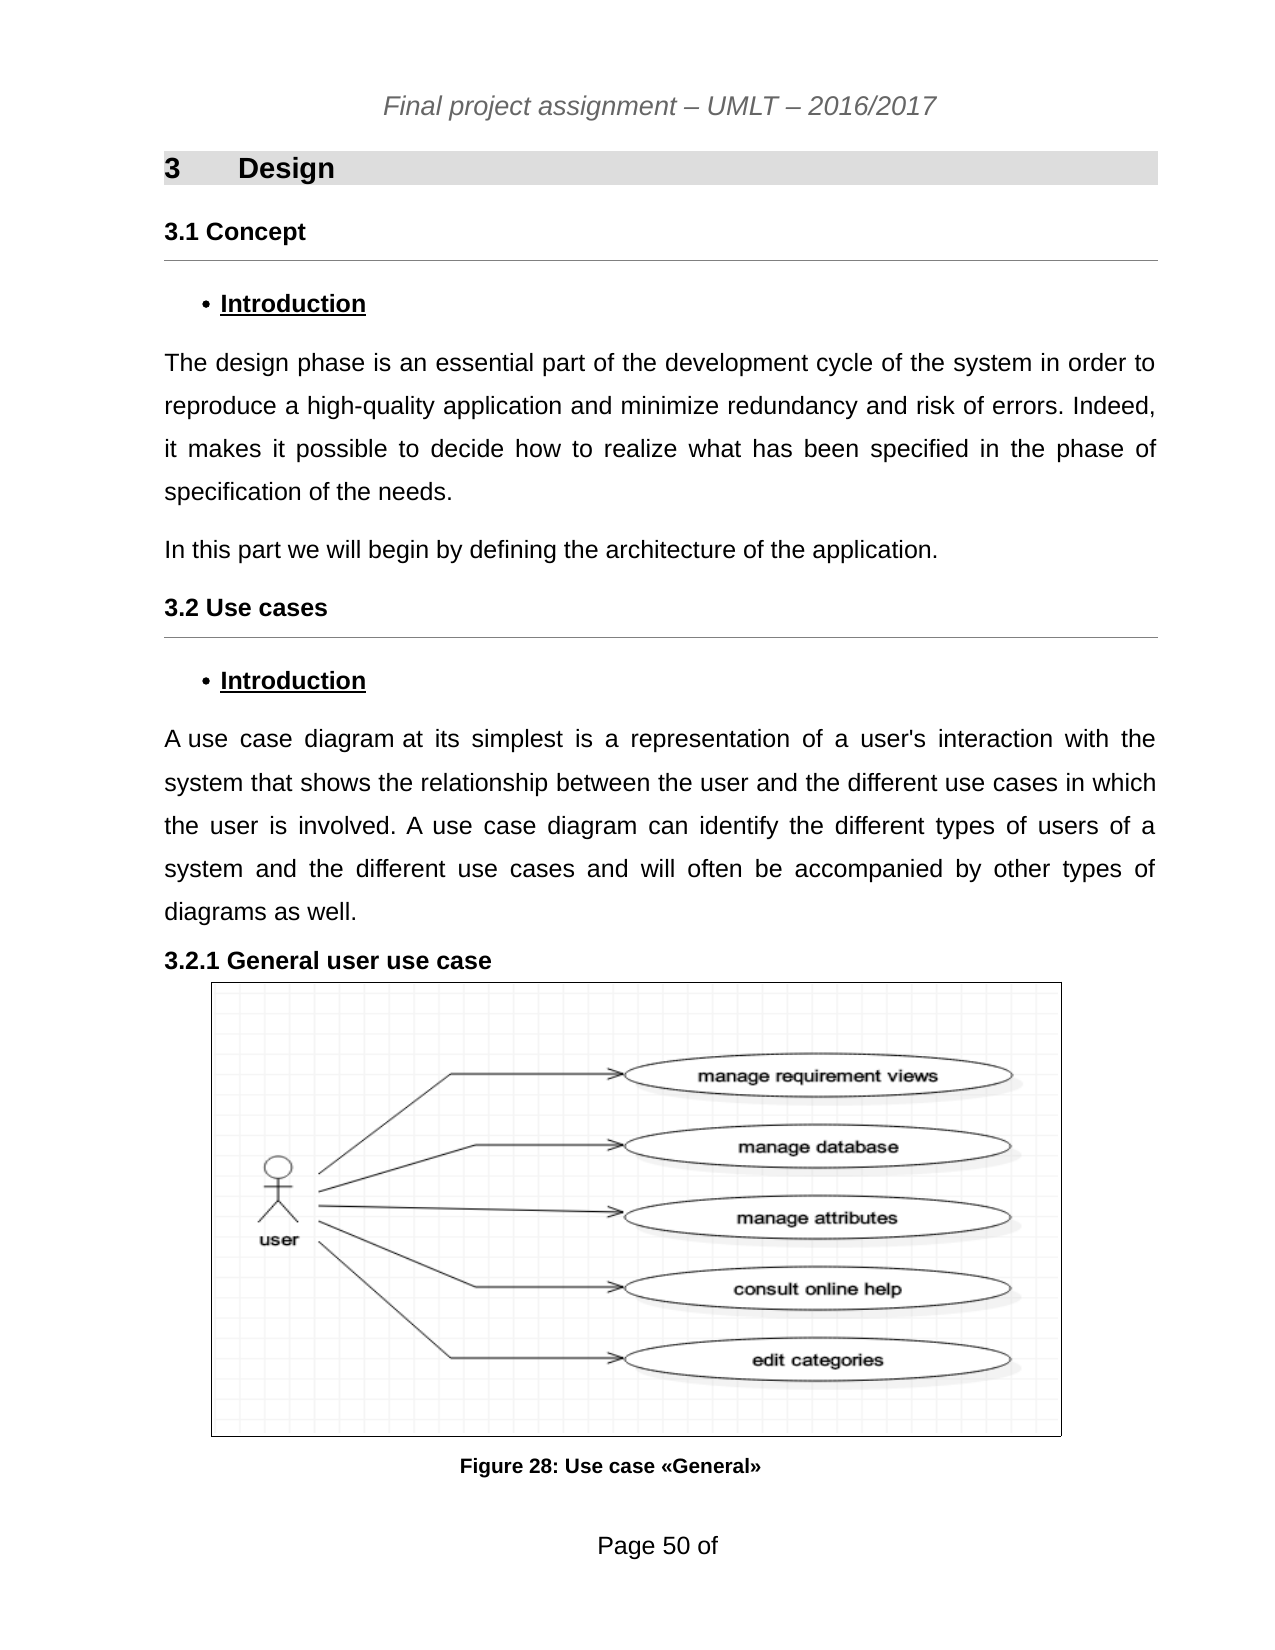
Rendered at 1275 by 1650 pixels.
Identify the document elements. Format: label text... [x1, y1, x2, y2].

text In this part we will begin by defining the architecture of the application. [164, 535, 1158, 564]
list Introduction [202, 289, 1158, 318]
text Figure 28: Use case «General» [164, 1433, 1158, 1479]
text [212, 983, 1061, 1436]
subtitle 3.2 Use cases [164, 593, 1158, 622]
list Introduction [202, 666, 1158, 695]
subtitle 3 Design [164, 151, 1158, 185]
subtitle 3.1 Concept [164, 217, 1158, 245]
text A use case diagram at its simplest is a representation of a user's interaction with the system that shows the relationship between the user and the different use cases in which the user is involved. A use case diagram can identify the different types of users of a system and the different use cases and will often be accompanied by other types of diagrams as well. [164, 724, 1158, 926]
picture [213, 984, 1058, 1433]
text The design phase is an essential part of the development cycle of the system in order to reproduce a high-quality application and minimize redundancy and risk of errors. Indeed, it makes it possible to decide how to realize what has been specified in the phase of specification of the needs. [164, 348, 1158, 506]
subtitle 3.2.1 General user use case [164, 946, 1158, 975]
